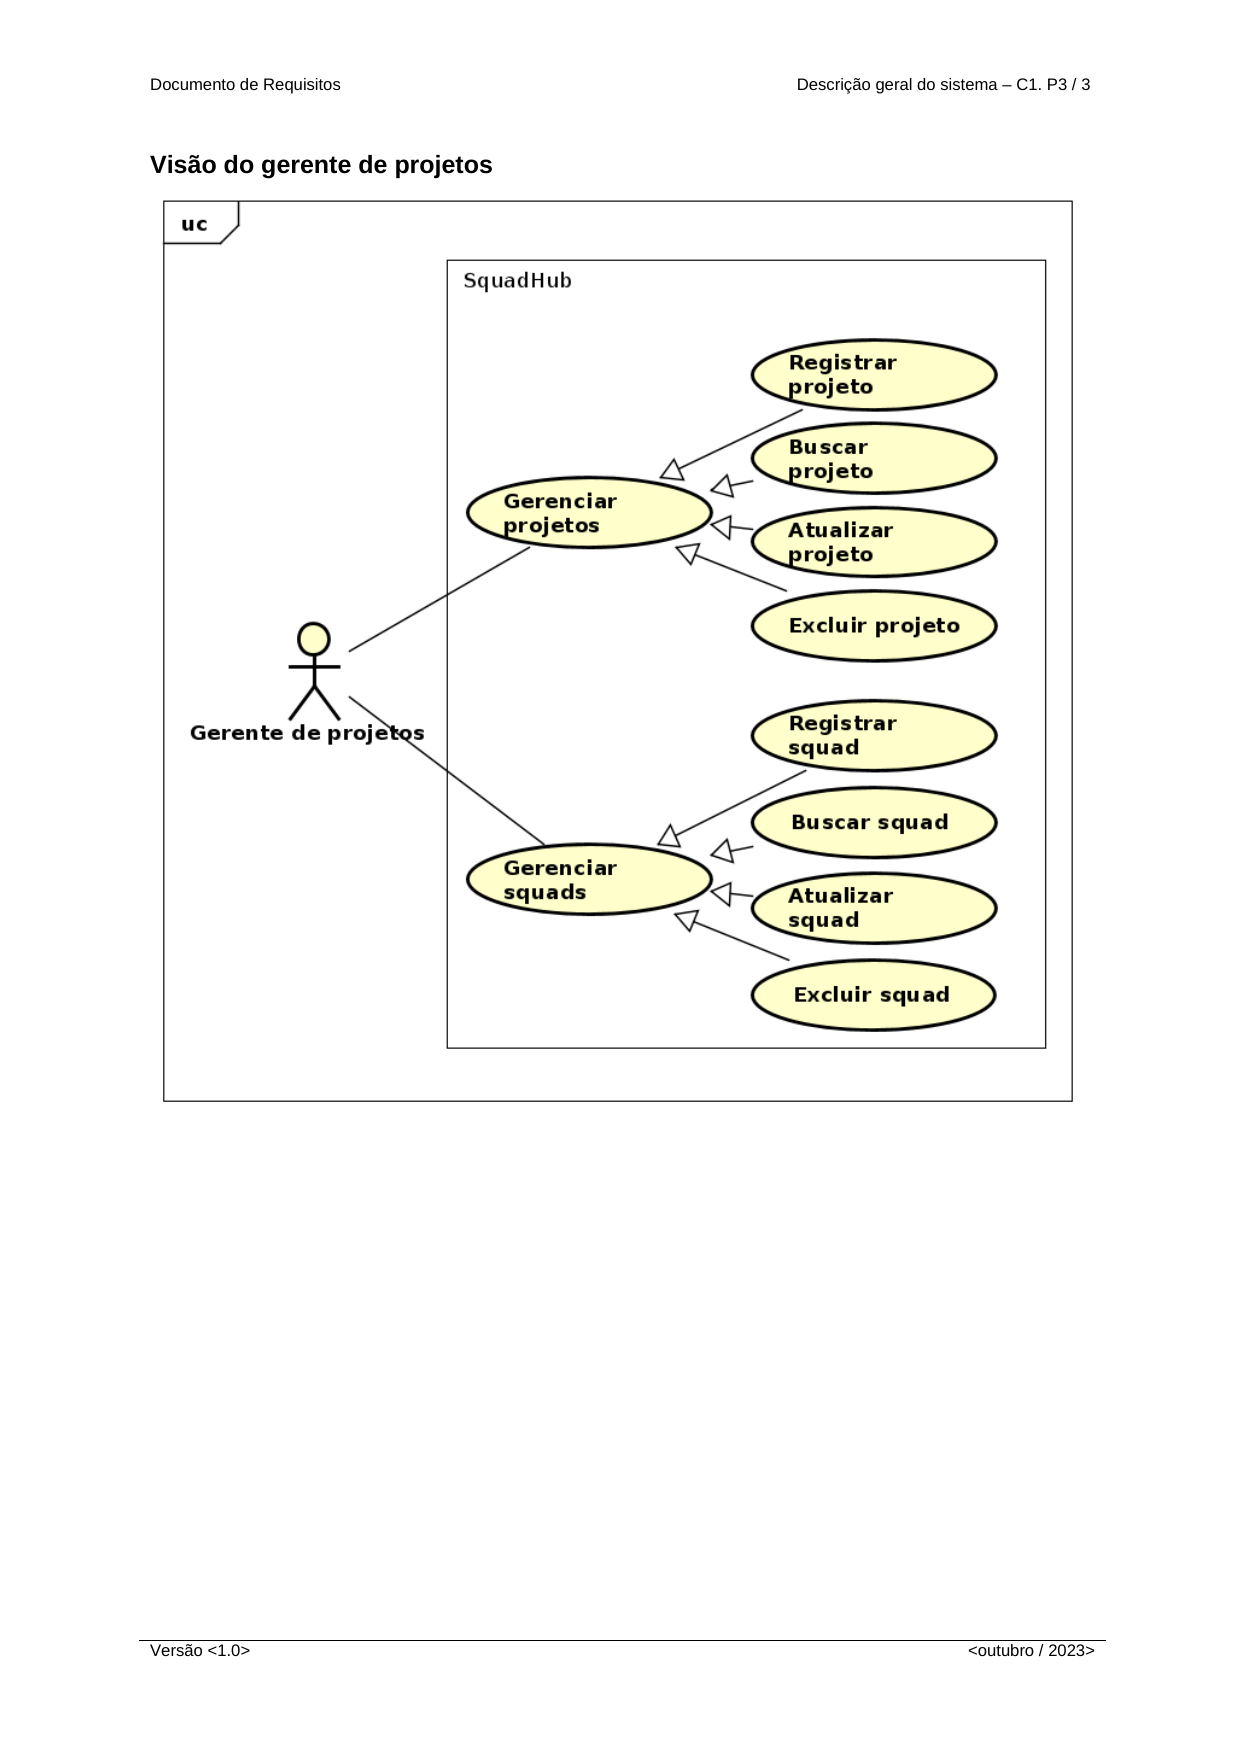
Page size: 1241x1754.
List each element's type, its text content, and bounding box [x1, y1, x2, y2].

subtitle Visão do gerente de projetos [150, 150, 1090, 179]
picture [150, 191, 1091, 1114]
